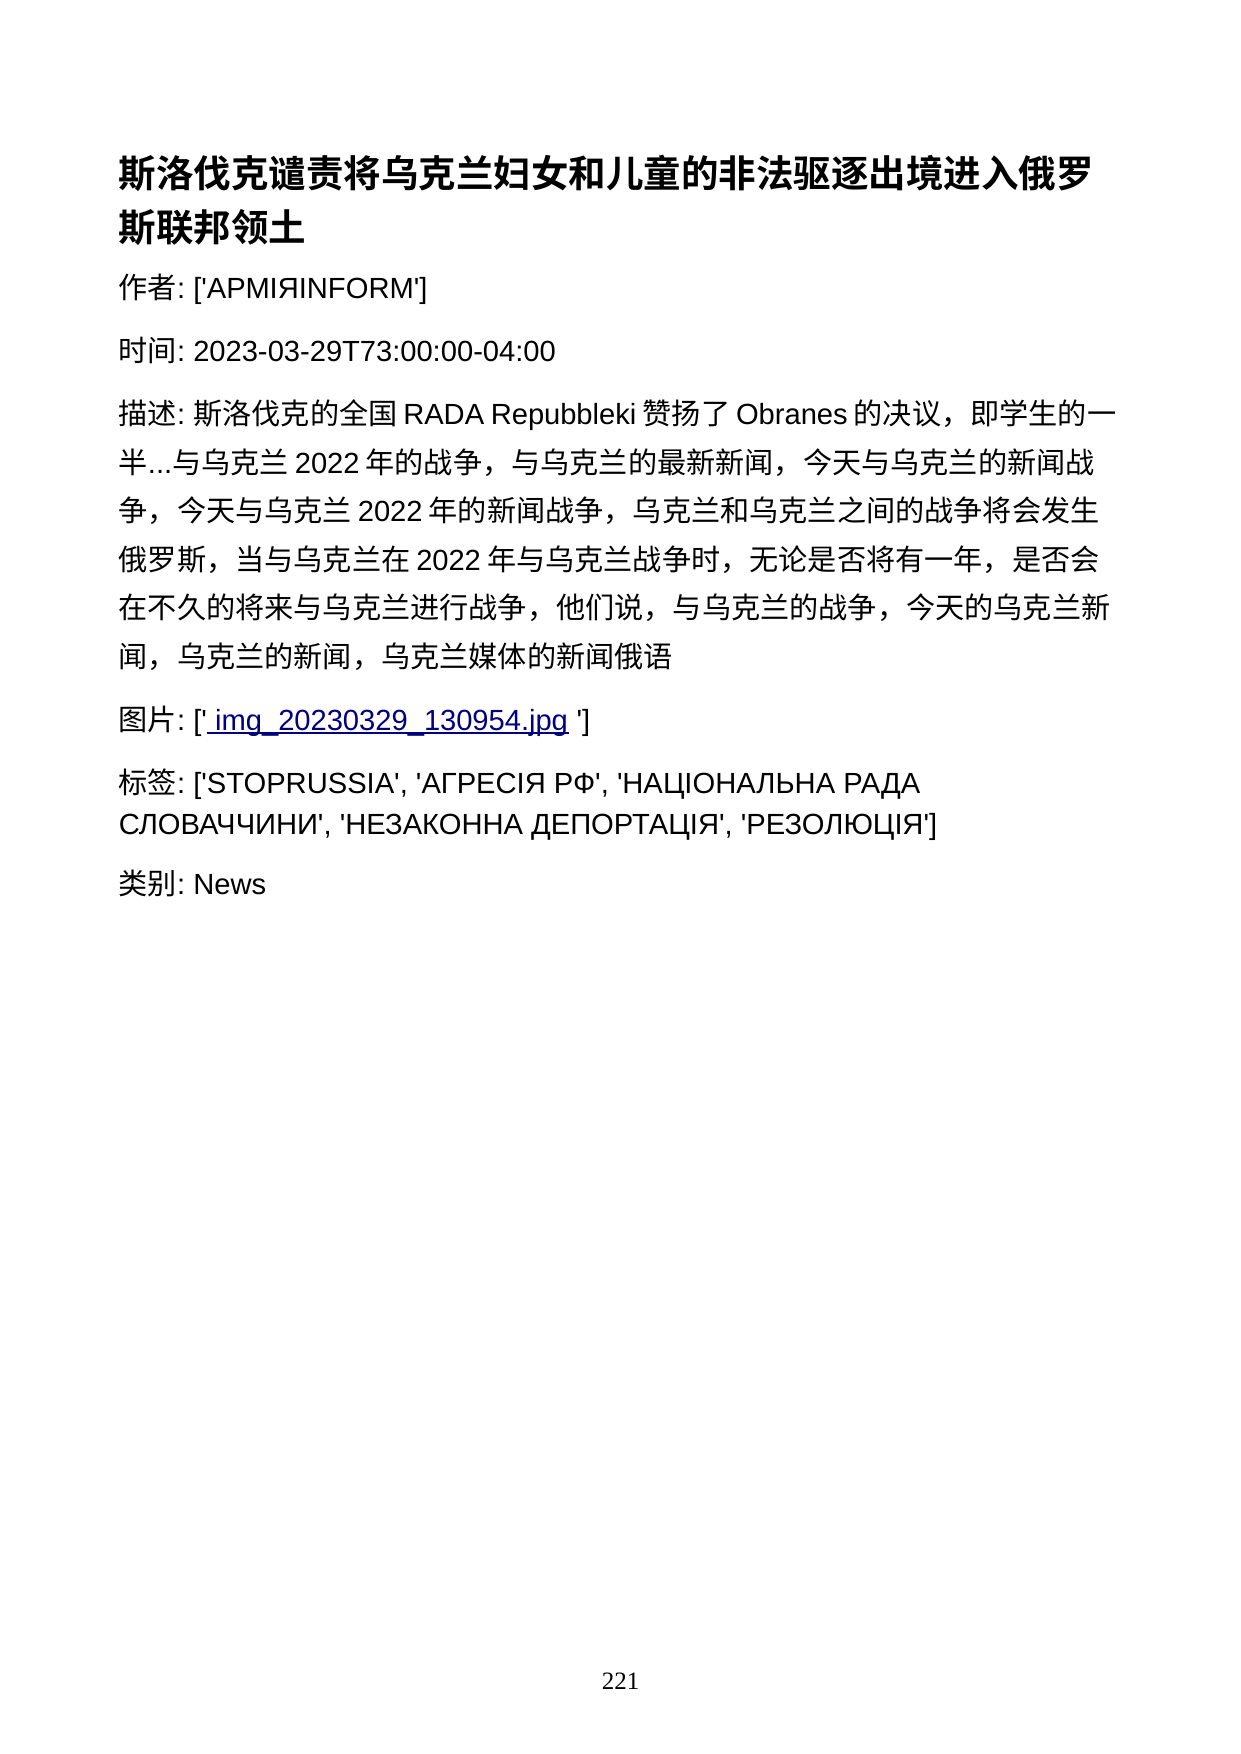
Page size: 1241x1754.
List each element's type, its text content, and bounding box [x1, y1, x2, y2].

text 描述: 斯洛伐克的全国RADA Repubbleki赞扬了Obranes的决议，即学生的一半...与乌克兰2022年的战争，与乌克兰的最新新闻，今天与乌克兰的新闻战争，今天与乌克兰2022年的新闻战争，乌克兰和乌克兰之间的战争将会发生俄罗斯，当与乌克兰在2022年与乌克兰战争时，无论是否将有一年，是否会在不久的将来与乌克兰进行战争，他们说，与乌克兰的战争，今天的乌克兰新闻，乌克兰的新闻，乌克兰媒体的新闻俄语 [118, 391, 1122, 676]
text 图片: [' img_20230329_130954.jpg '] [118, 697, 1122, 739]
text 时间: 2023-03-29T73:00:00-04:00 [118, 328, 1122, 370]
text 作者: ['АРМІЯINFORM'] [118, 264, 1122, 307]
text 标签: ['STOPRUSSIA', 'АГРЕСІЯ РФ', 'НАЦІОНАЛЬНА РАДА СЛОВАЧЧИНИ', 'НЕЗАКОННА ДЕПОРТАЦІЯ', 'РЕЗОЛЮЦІЯ'] [118, 760, 1122, 841]
subtitle 斯洛伐克谴责将乌克兰妇女和儿童的非法驱逐出境进入俄罗斯联邦领土 [118, 143, 1122, 252]
text 类别: News [118, 860, 1122, 902]
